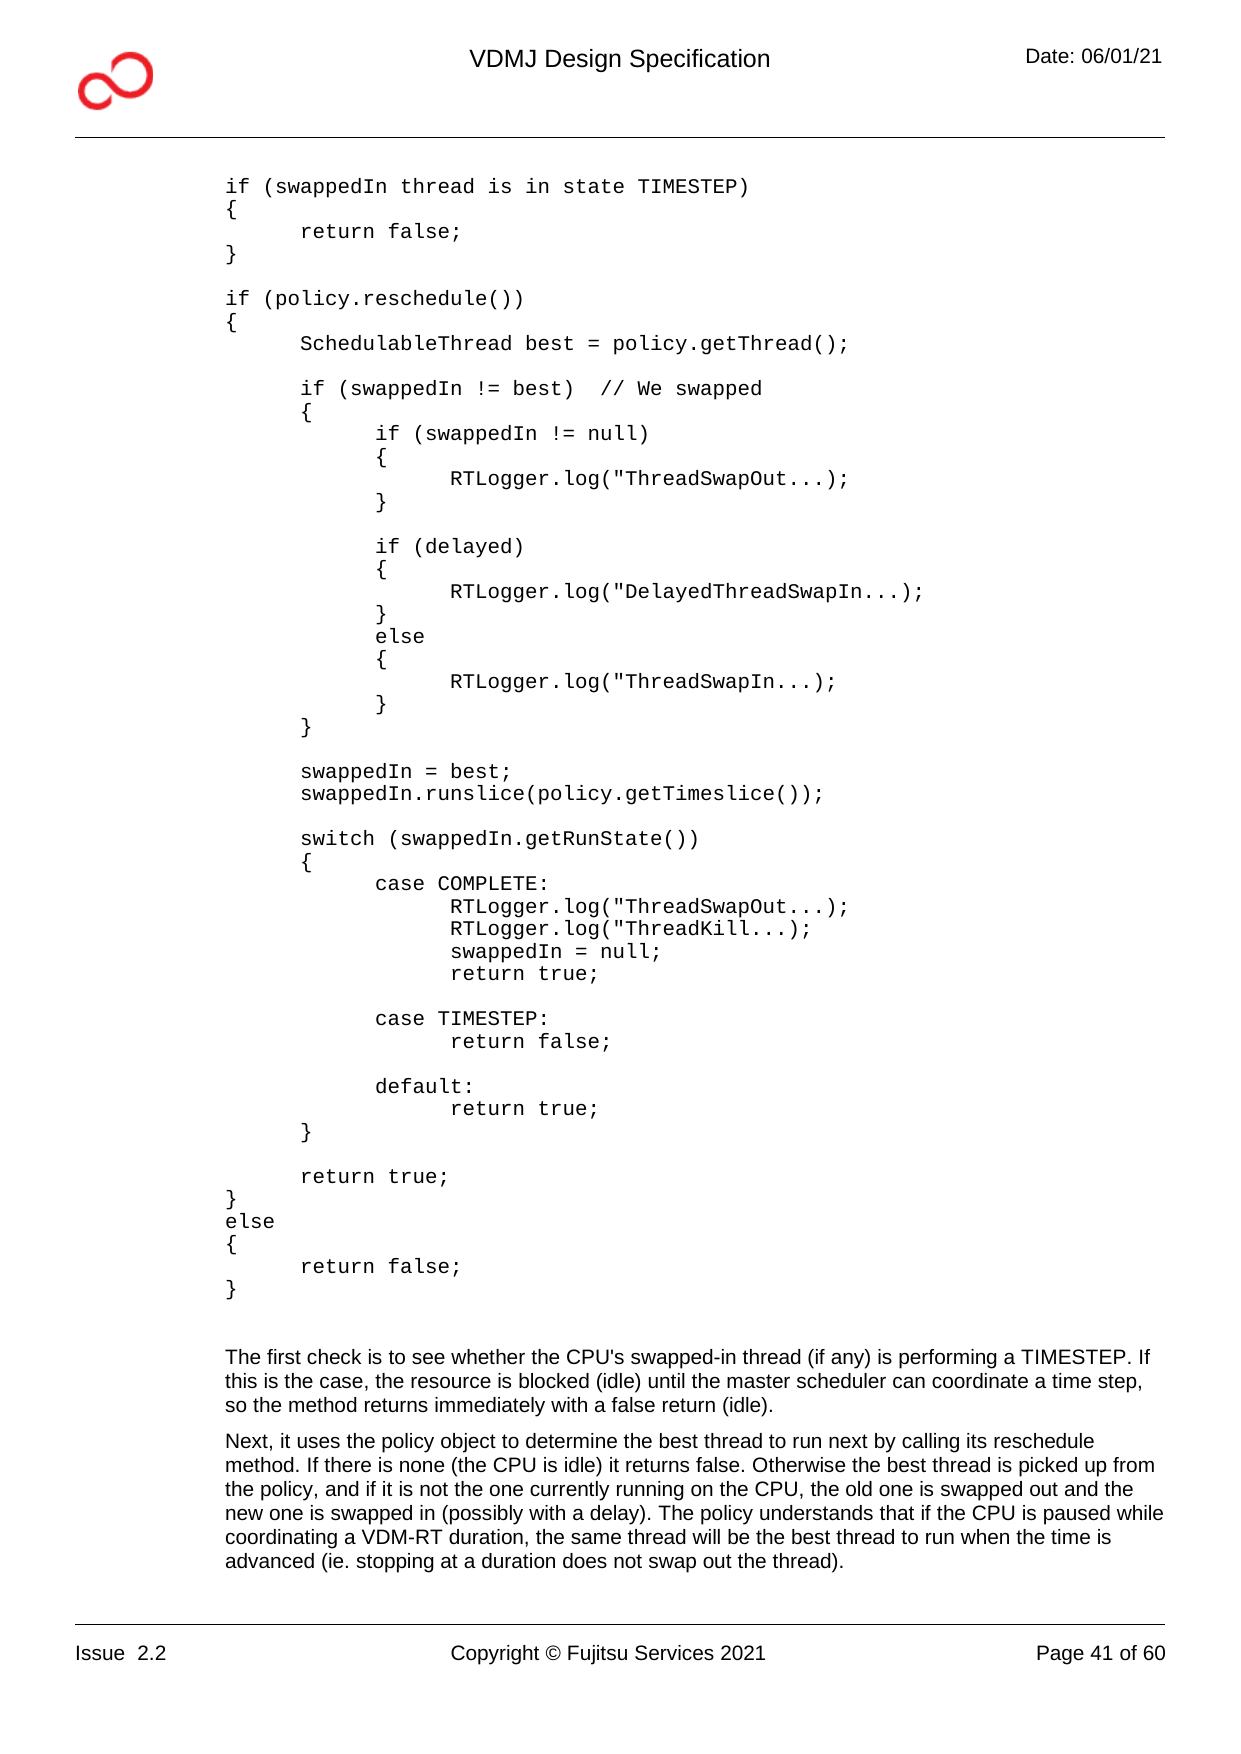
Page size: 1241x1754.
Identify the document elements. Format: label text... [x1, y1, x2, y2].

text SchedulableThread best = policy.getThread(); [225, 333, 1165, 355]
text } [225, 490, 1165, 513]
text { [225, 850, 1165, 873]
text } [225, 715, 1165, 738]
text default: [225, 1075, 1165, 1098]
text else [225, 1210, 1165, 1233]
text Next, it uses the policy object to determine the best thread to run next by calling its reschedule method. If there is none (the CPU is idle) it returns false. Otherwise the best thread is picked up from the policy, and if it is not the one currently running on the CPU, the old one is swapped out and the new one is swapped in (possibly with a delay). The policy understands that if the CPU is paused while coordinating a VDM-RT duration, the same thread will be the best thread to run when the time is advanced (ie. stopping at a duration does not swap out the thread). [225, 1430, 1165, 1573]
text swappedIn = null; [225, 940, 1165, 963]
text { [225, 198, 1165, 220]
text if (swappedIn thread is in state TIMESTEP) [225, 175, 1165, 198]
picture [78, 44, 153, 120]
text } [225, 1188, 1165, 1210]
text if (swappedIn != best) // We swapped [225, 378, 1165, 400]
text { [225, 558, 1165, 580]
text if (swappedIn != null) [225, 423, 1165, 445]
text } [225, 1278, 1165, 1300]
text if (delayed) [225, 535, 1165, 558]
text return false; [225, 1255, 1165, 1278]
text { [225, 445, 1165, 468]
text switch (swappedIn.getRunState()) [225, 828, 1165, 850]
text else [225, 625, 1165, 648]
text } [225, 693, 1165, 715]
text case COMPLETE: [225, 873, 1165, 895]
text return true; [225, 1165, 1165, 1188]
text RTLogger.log("ThreadSwapIn...); [225, 670, 1165, 693]
text if (policy.reschedule()) [225, 288, 1165, 310]
text The first check is to see whether the CPU's swapped-in thread (if any) is performing a TIMESTEP. If this is the case, the resource is blocked (idle) until the master scheduler can coordinate a time step, so the method returns immediately with a false return (idle). [225, 1345, 1165, 1417]
text RTLogger.log("ThreadSwapOut...); [225, 895, 1165, 918]
text { [225, 648, 1165, 670]
text } [225, 243, 1165, 265]
text return false; [225, 1030, 1165, 1053]
text swappedIn.runslice(policy.getTimeslice()); [225, 783, 1165, 805]
text { [225, 1233, 1165, 1255]
text swappedIn = best; [225, 760, 1165, 783]
text return false; [225, 220, 1165, 243]
text return true; [225, 963, 1165, 985]
text { [225, 310, 1165, 333]
text } [225, 603, 1165, 625]
text RTLogger.log("ThreadKill...); [225, 918, 1165, 940]
text return true; [225, 1098, 1165, 1120]
text RTLogger.log("ThreadSwapOut...); [225, 468, 1165, 490]
text case TIMESTEP: [225, 1008, 1165, 1030]
text } [225, 1120, 1165, 1143]
text RTLogger.log("DelayedThreadSwapIn...); [225, 580, 1165, 603]
text { [225, 400, 1165, 423]
